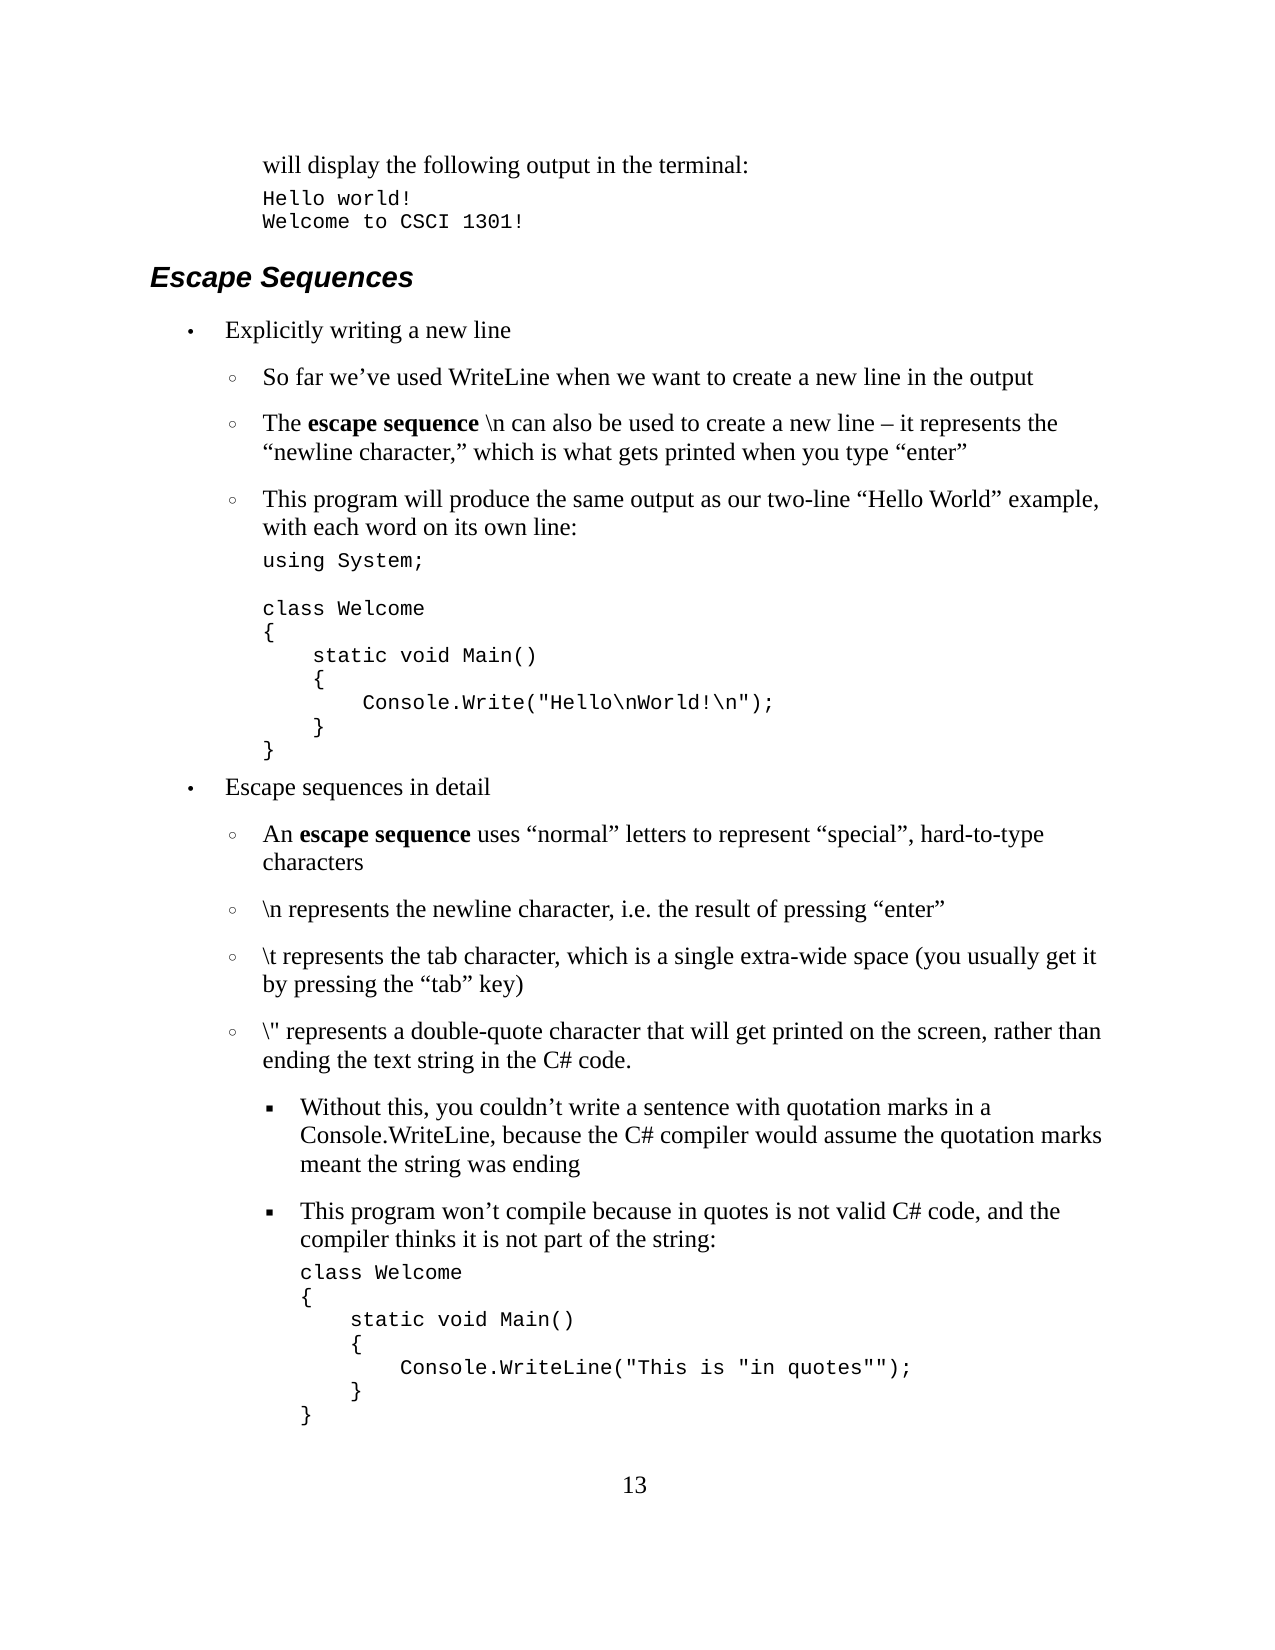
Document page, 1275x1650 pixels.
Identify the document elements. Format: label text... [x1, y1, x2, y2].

list Welcome to CSCI 1301! [225, 211, 1125, 235]
list Without this, you couldn’t write a sentence with quotation marks in a Console.WriteLine, because the C# compiler would assume the quotation marks meant the string was ending [262, 1092, 1125, 1178]
list } [225, 716, 1125, 739]
list class Welcome [262, 1262, 1125, 1286]
list will display the following output in the terminal: [225, 150, 1125, 179]
list { [225, 668, 1125, 692]
list static void Main() [262, 1309, 1125, 1333]
list } [225, 739, 1125, 763]
list { [262, 1286, 1125, 1309]
list So far we’ve used WriteLine when we want to create a new line in the output [225, 362, 1125, 390]
list The escape sequence \n can also be used to create a new line – it represents the “newline character,” which is what gets printed when you type “enter” [225, 408, 1125, 466]
list { [262, 1333, 1125, 1357]
list Console.Write("Hello\nWorld!\n"); [225, 692, 1125, 716]
list class Welcome [225, 597, 1125, 621]
subtitle Escape Sequences [150, 260, 1125, 293]
list static void Main() [225, 645, 1125, 668]
list \" represents a double-quote character that will get printed on the screen, rather than ending the text string in the C# code. [225, 1016, 1125, 1074]
list Hello world! [225, 188, 1125, 211]
list { [225, 621, 1125, 645]
list } [262, 1404, 1125, 1428]
list \t represents the tab character, which is a single extra-wide space (you usually get it by pressing the “tab” key) [225, 941, 1125, 998]
list This program will produce the same output as our two-line “Hello World” example, with each word on its own line: [225, 484, 1125, 541]
list This program won’t compile because in quotes is not valid C# code, and the compiler thinks it is not part of the string: [262, 1196, 1125, 1253]
list Escape sequences in detail [187, 772, 1125, 801]
list \n represents the newline character, i.e. the result of pressing “enter” [225, 894, 1125, 923]
list using System; [225, 550, 1125, 574]
list Console.WriteLine("This is "in quotes""); [262, 1357, 1125, 1380]
list An escape sequence uses “normal” letters to represent “special”, hard-to-type characters [225, 819, 1125, 876]
list Explicitly writing a new line [187, 315, 1125, 344]
list } [262, 1380, 1125, 1404]
